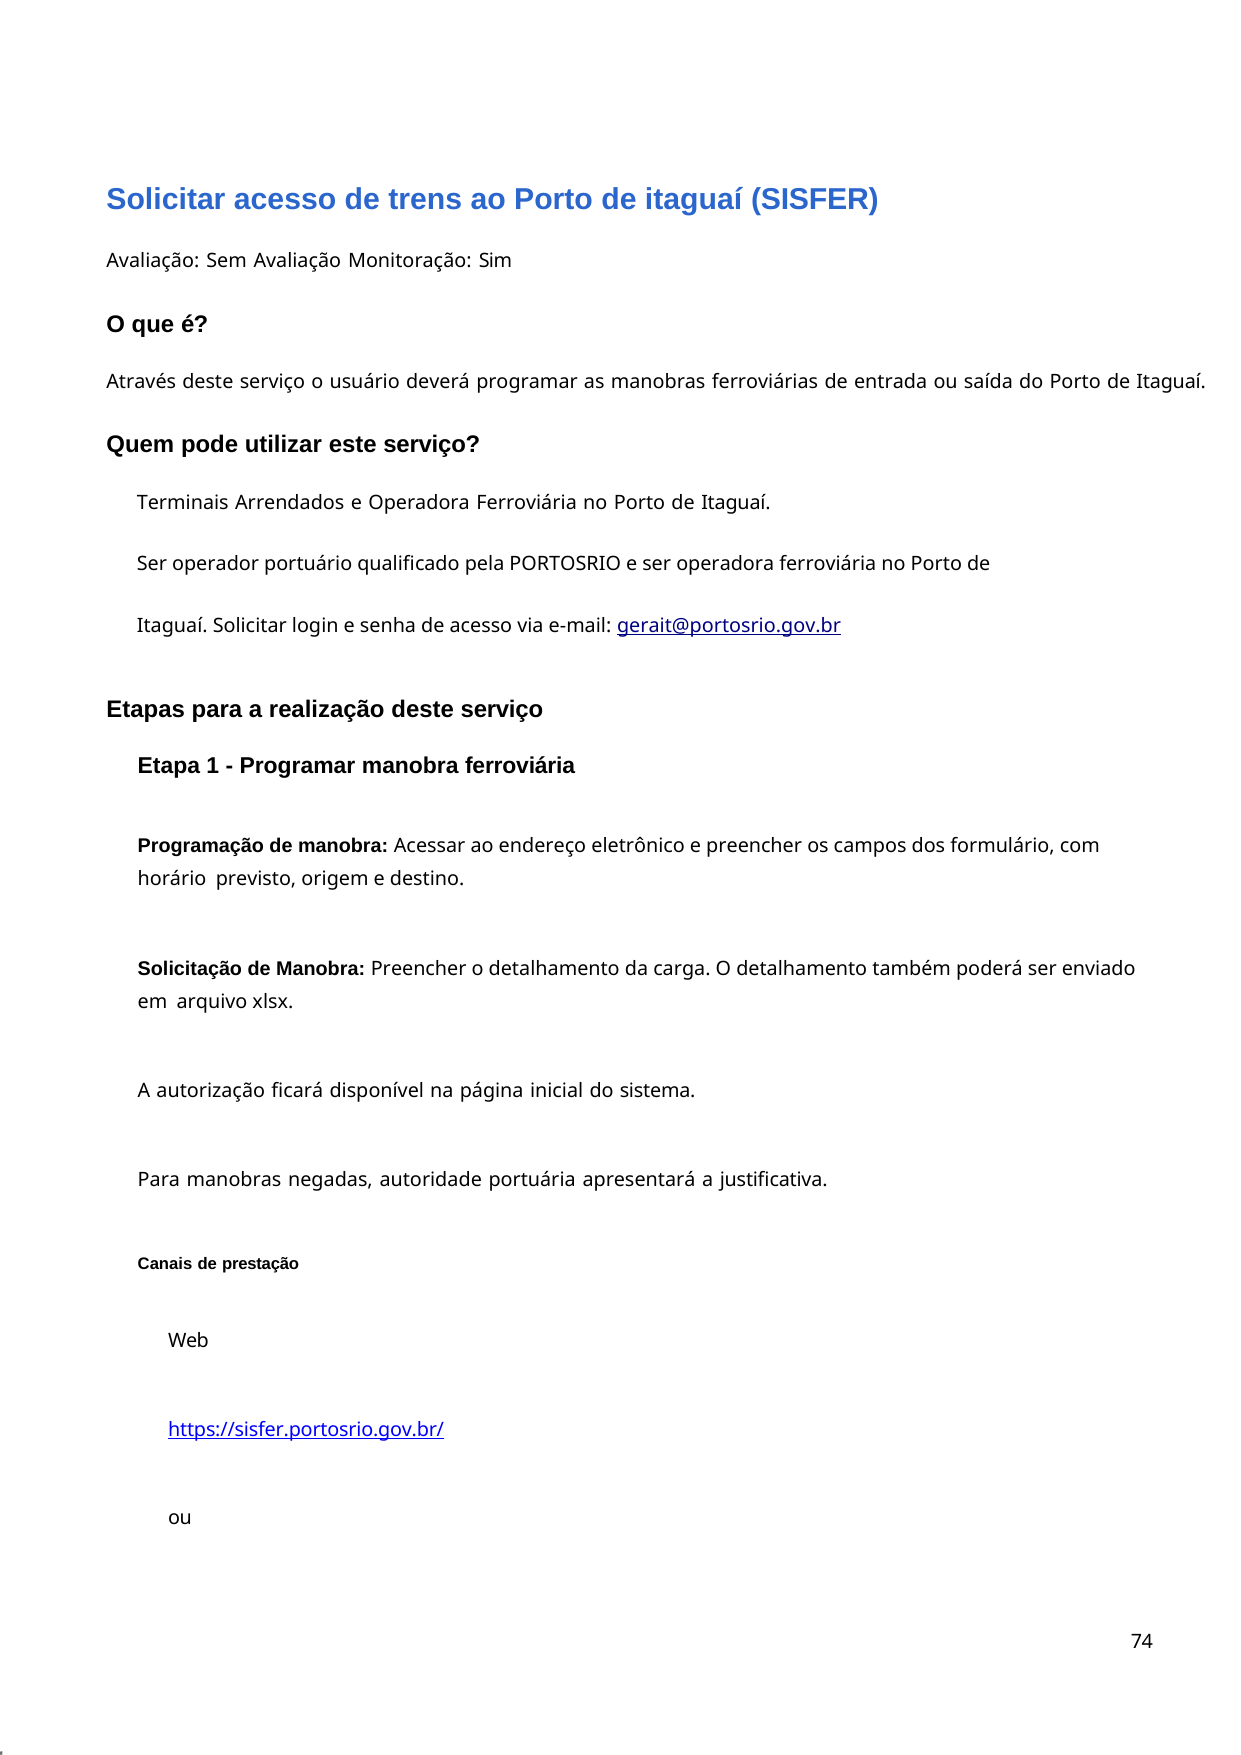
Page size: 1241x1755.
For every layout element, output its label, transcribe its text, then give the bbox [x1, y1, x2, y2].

text Terminais Arrendados e Operadora Ferroviária no Porto de Itaguaí. [137, 488, 1241, 515]
subtitle Solicitar acesso de trens ao Porto de itaguaí (SISFER) [106, 181, 1241, 216]
text Avaliação: Sem Avaliação Monitoração: Sim [106, 247, 1241, 273]
text ou [168, 1504, 1241, 1531]
text Solicitação de Manobra: Preencher o detalhamento da carga. O detalhamento também poderá ser enviado em arquivo xlsx. [137, 954, 1146, 1014]
text Programação de manobra: Acessar ao endereço eletrônico e preencher os campos dos formulário, com horário previsto, origem e destino. [137, 831, 1146, 892]
text Através deste serviço o usuário deverá programar as manobras ferroviárias de entrada ou saída do Porto de Itaguaí. [106, 367, 1241, 394]
text Web [168, 1326, 1241, 1353]
subtitle Etapa 1 - Programar manobra ferroviária [137, 752, 1241, 778]
text Canais de prestação [137, 1254, 1241, 1273]
subtitle Etapas para a realização deste serviço [106, 695, 1241, 723]
subtitle Quem pode utilizar este serviço? [106, 430, 1241, 458]
text Para manobras negadas, autoridade portuária apresentará a justificativa. [137, 1165, 1241, 1192]
subtitle O que é? [106, 310, 1241, 337]
text A autorização ficará disponível na página inicial do sistema. [137, 1076, 1241, 1103]
text Ser operador portuário qualificado pela PORTOSRIO e ser operadora ferroviária no Porto de Itaguaí. Solicitar login e senha de acesso via e-mail: gerait@portosrio.gov.br [137, 549, 1040, 638]
text https://sisfer.portosrio.gov.br/ [168, 1415, 1241, 1442]
